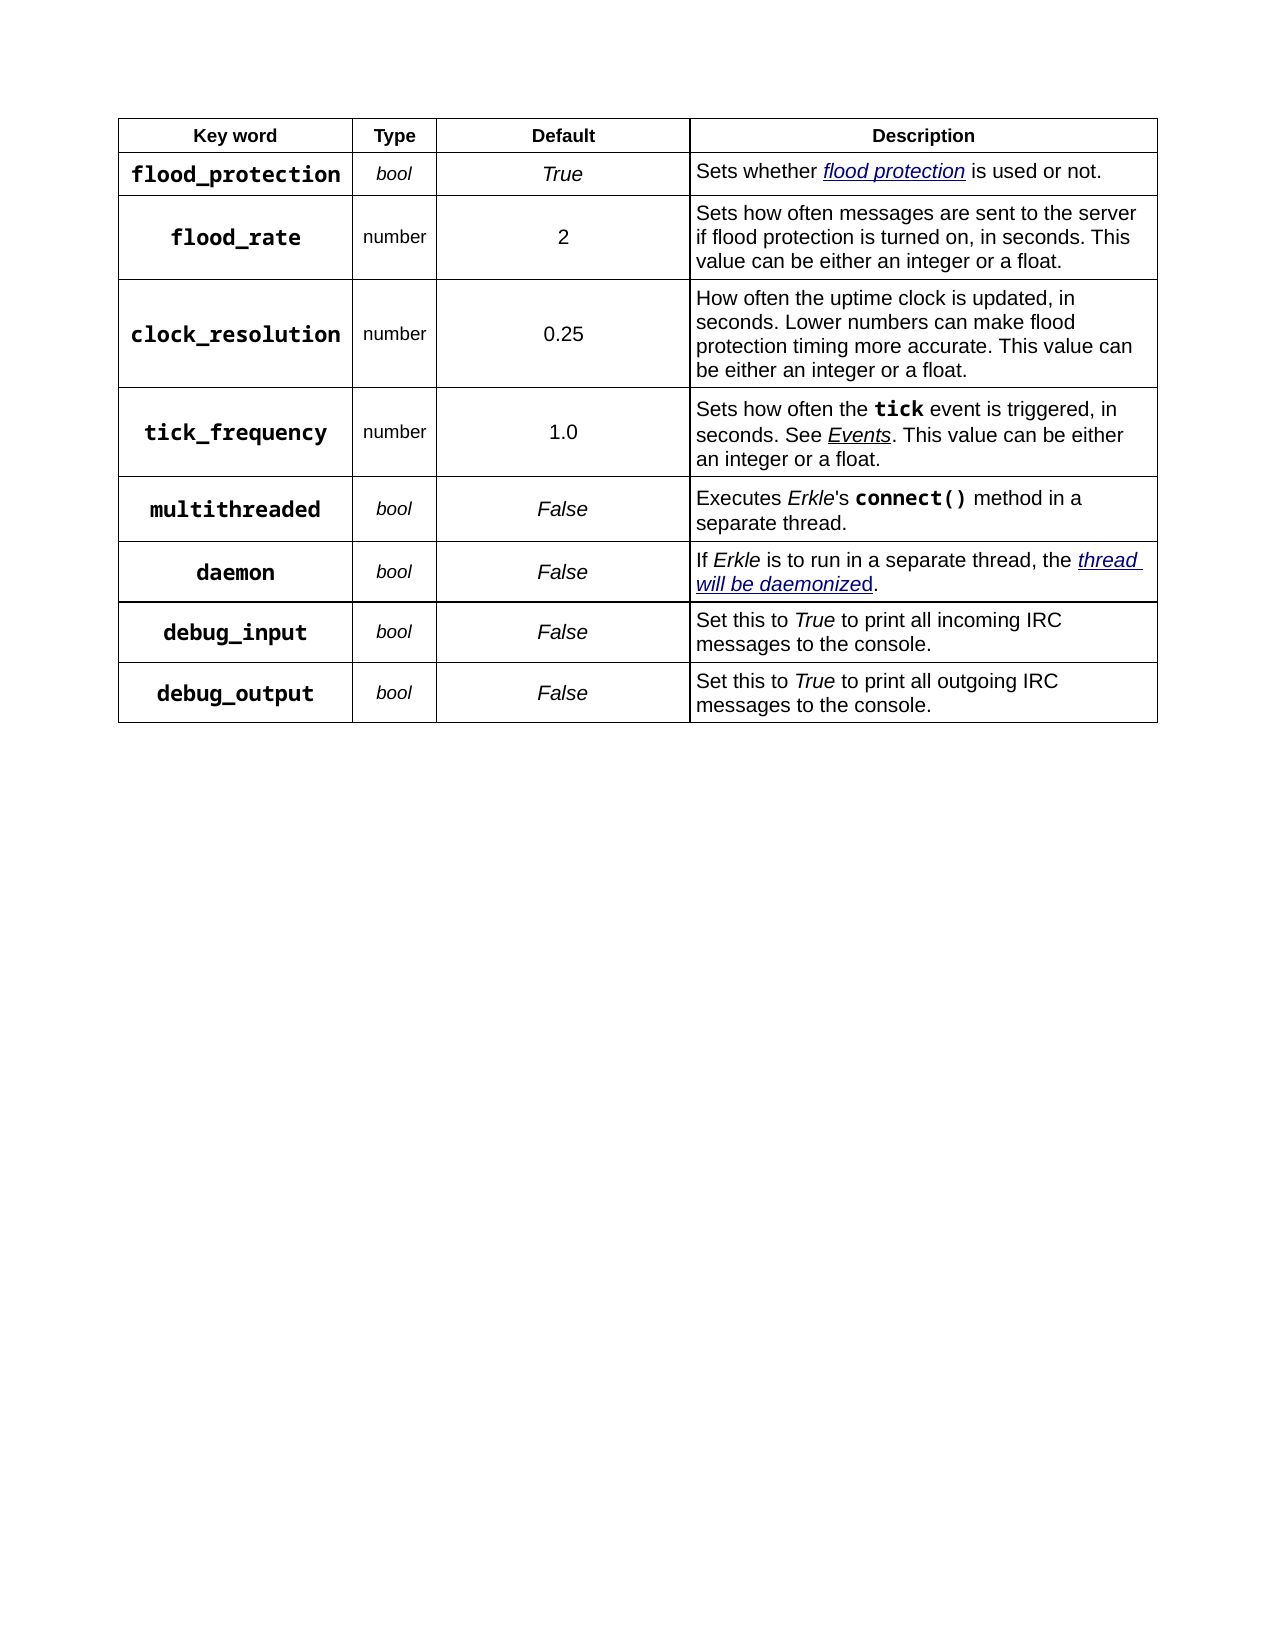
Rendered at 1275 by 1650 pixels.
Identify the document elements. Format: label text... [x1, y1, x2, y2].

table_cell 0.25 [437, 280, 689, 387]
table_cell Sets how often the tick event is triggered, in seconds. See Events. This value can be either an integer or a float. [691, 388, 1157, 476]
table_cell How often the uptime clock is updated, in seconds. Lower numbers can make flood protection timing more accurate. This value can be either an integer or a float. [691, 280, 1157, 387]
table_cell debug_input [119, 603, 352, 662]
table_cell multithreaded [119, 477, 352, 541]
table_cell flood_rate [119, 196, 352, 279]
table_cell bool [353, 153, 436, 194]
table_cell flood_protection [119, 153, 352, 194]
table_cell debug_output [119, 663, 352, 722]
table_cell bool [353, 542, 436, 601]
table_cell bool [353, 603, 436, 662]
table_header Default [437, 119, 689, 152]
table_cell Executes Erkle's connect() method in a separate thread. [691, 477, 1157, 541]
table_cell Set this to True to print all outgoing IRC messages to the console. [691, 663, 1157, 722]
table_cell tick_frequency [119, 388, 352, 476]
table_header Key word [119, 119, 352, 152]
table_cell Sets whether flood protection is used or not. [691, 153, 1157, 194]
table_cell 1.0 [437, 388, 689, 476]
table_cell number [353, 196, 436, 279]
table_cell Sets how often messages are sent to the server if flood protection is turned on, in seconds. This value can be either an integer or a float. [691, 196, 1157, 279]
table_cell daemon [119, 542, 352, 601]
table_cell Set this to True to print all incoming IRC messages to the console. [691, 603, 1157, 662]
table_cell number [353, 388, 436, 476]
table_cell False [437, 663, 689, 722]
table_cell bool [353, 663, 436, 722]
table_cell True [437, 153, 689, 194]
table_cell bool [353, 477, 436, 541]
table_cell False [437, 603, 689, 662]
table_cell clock_resolution [119, 280, 352, 387]
table_header Description [691, 119, 1157, 152]
table_cell If Erkle is to run in a separate thread, the thread will be daemonized. [691, 542, 1157, 601]
table_cell False [437, 542, 689, 601]
table_header Type [353, 119, 436, 152]
table_cell number [353, 280, 436, 387]
table_cell False [437, 477, 689, 541]
table_cell 2 [437, 196, 689, 279]
